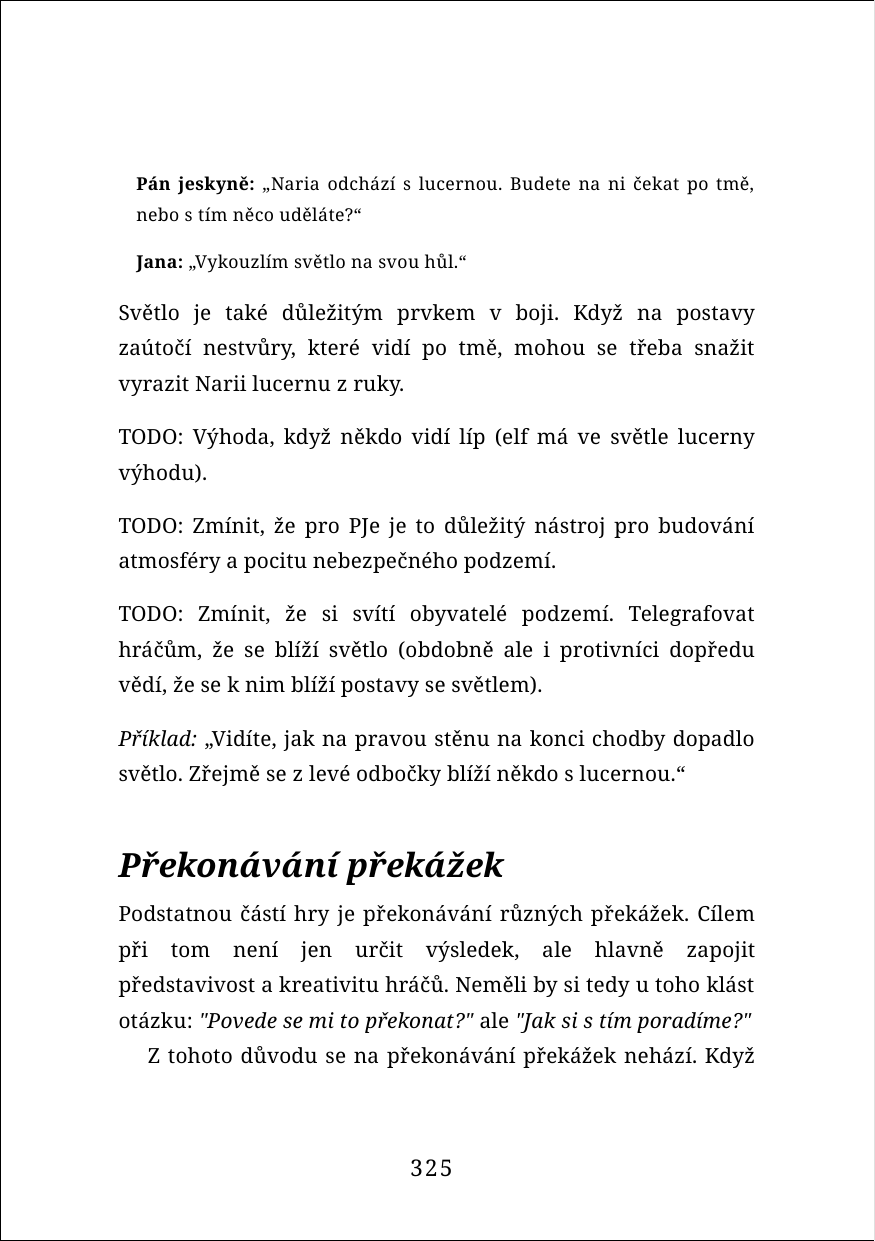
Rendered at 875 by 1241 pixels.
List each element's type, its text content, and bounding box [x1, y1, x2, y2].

text Pán jeskyně: „Naria odchází s lucernou. Budete na ni čekat po tmě, nebo s tím něco uděláte?“ [136, 172, 756, 226]
text Podstatnou částí hry je překonávání různých překážek. Cílem při tom není jen určit výsledek, ale hlavně zapojit představivost a kreativitu hráčů. Neměli by si tedy u toho klást otázku: "Povede se mi to překonat?" ale "Jak si s tím poradíme?" Z tohoto důvodu se na překonávání překážek nehází. Když [118, 899, 756, 1070]
text Příklad: „Vidíte, jak na pravou stěnu na konci chodby dopadlo světlo. Zřejmě se z levé odbočky blíží někdo s lucernou.“ [118, 724, 756, 788]
text TODO: Výhoda, když někdo vidí líp (elf má ve světle lucerny výhodu). [118, 422, 756, 486]
text TODO: Zmínit, že pro PJe je to důležitý nástroj pro budování atmosféry a pocitu nebezpečného podzemí. [118, 511, 756, 575]
text TODO: Zmínit, že si svítí obyvatelé podzemí. Telegrafovat hráčům, že se blíží světlo (obdobně ale i protivníci dopředu vědí, že se k nim blíží postavy se světlem). [118, 599, 756, 699]
text Světlo je také důležitým prvkem v boji. Když na postavy zaútočí nestvůry, které vidí po tmě, mohou se třeba snažit vyrazit Narii lucernu z ruky. [118, 298, 756, 397]
subtitle Překonávání překážek [118, 842, 756, 888]
text Jana: „Vykouzlím světlo na svou hůl.“ [136, 250, 756, 274]
